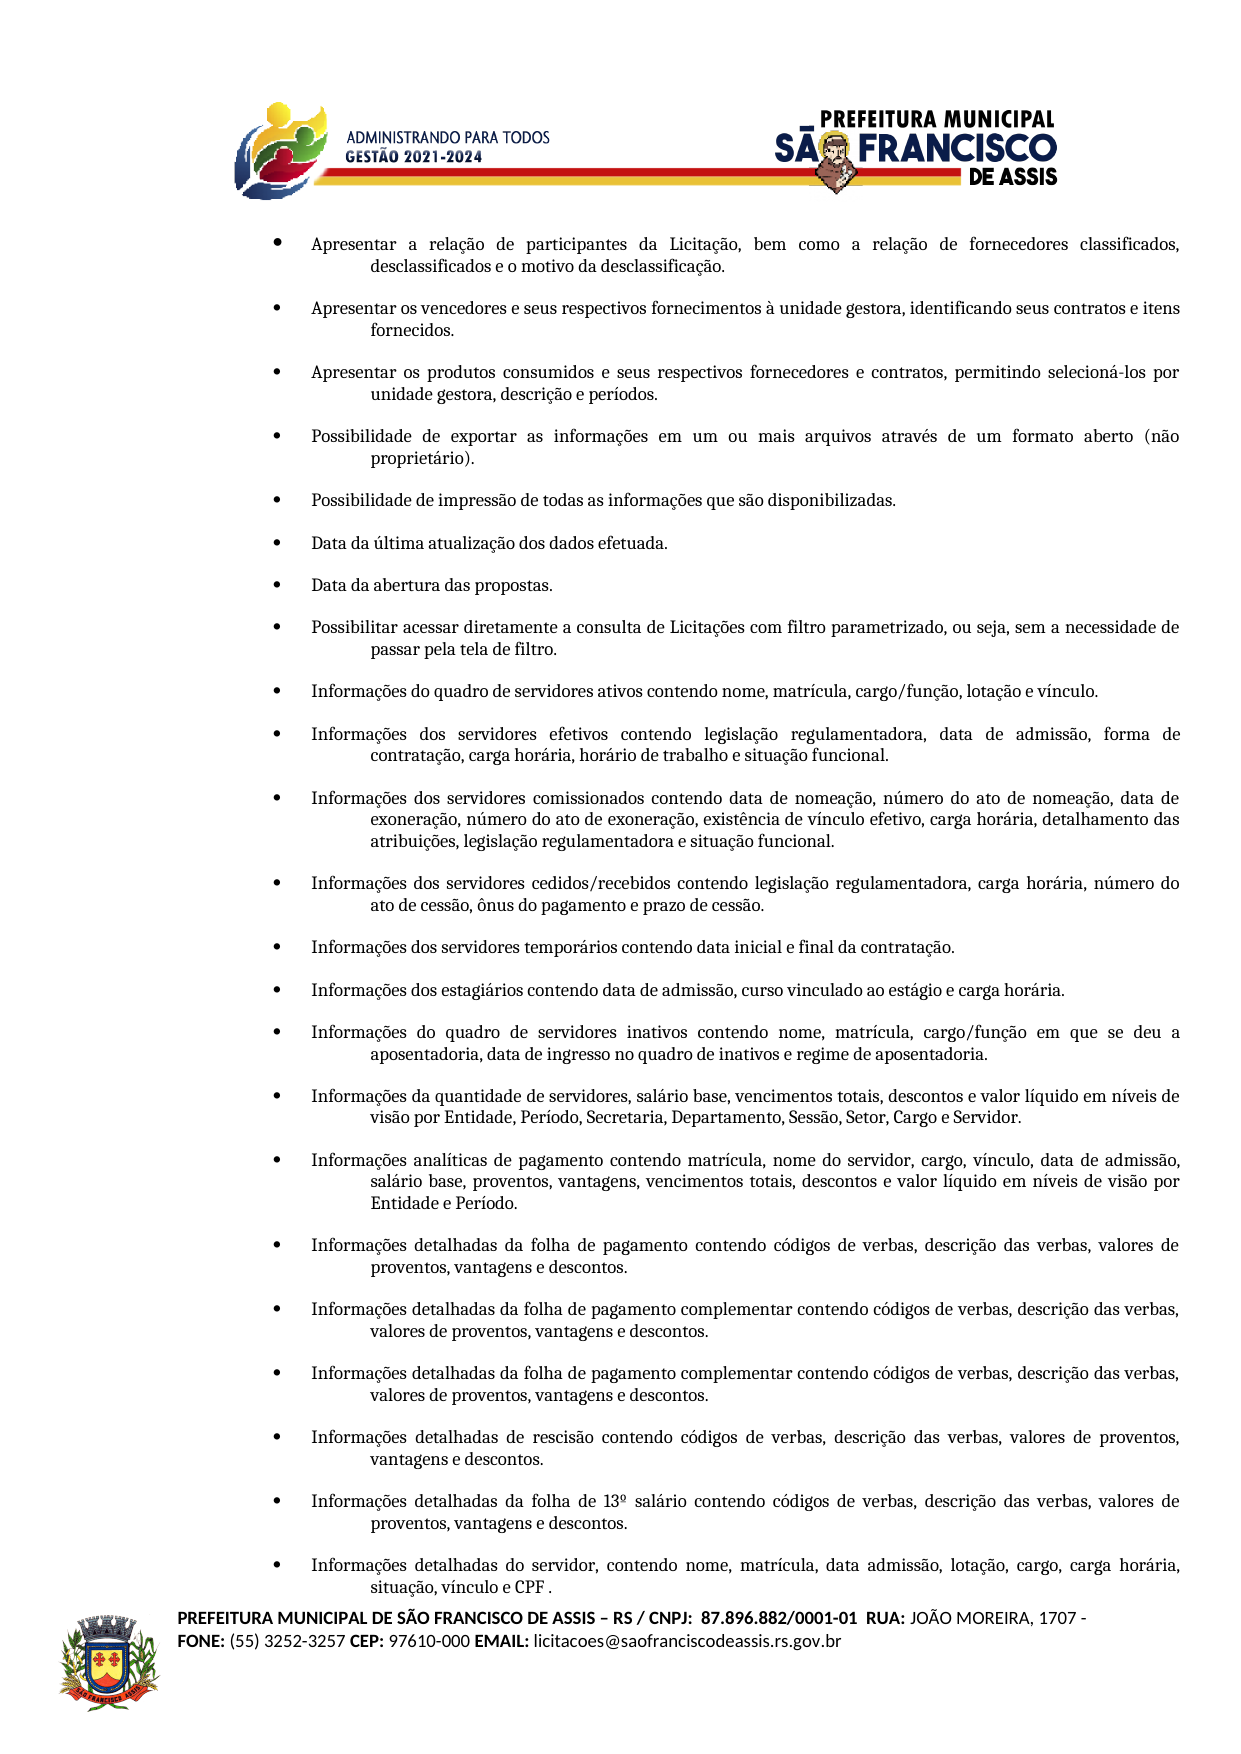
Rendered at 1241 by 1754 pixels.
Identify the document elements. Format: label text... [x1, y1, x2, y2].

list Possibilidade de exportar as informações em um ou mais arquivos através de um formato aberto (não proprietário). [274, 426, 1181, 469]
list Informações detalhadas do servidor, contendo nome, matrícula, data admissão, lotação, cargo, carga horária, situação, vínculo e CPF . [274, 1555, 1181, 1598]
list Data da última atualização dos dados efetuada. [274, 532, 1181, 554]
list Informações dos servidores comissionados contendo data de nomeação, número do ato de nomeação, data de exoneração, número do ato de exoneração, existência de vínculo efetivo, carga horária, detalhamento das atribuições, legislação regulamentadora e situação funcional. [274, 787, 1181, 852]
list Informações dos estagiários contendo data de admissão, curso vinculado ao estágio e carga horária. [274, 979, 1181, 1001]
list Informações analíticas de pagamento contendo matrícula, nome do servidor, cargo, vínculo, data de admissão, salário base, proventos, vantagens, vencimentos totais, descontos e valor líquido em níveis de visão por Entidade e Período. [274, 1149, 1181, 1214]
list Informações do quadro de servidores inativos contendo nome, matrícula, cargo/função em que se deu a aposentadoria, data de ingresso no quadro de inativos e regime de aposentadoria. [274, 1022, 1181, 1065]
list Informações detalhadas da folha de pagamento complementar contendo códigos de verbas, descrição das verbas, valores de proventos, vantagens e descontos. [274, 1363, 1181, 1406]
list Possibilidade de impressão de todas as informações que são disponibilizadas. [274, 490, 1181, 511]
list Informações detalhadas de rescisão contendo códigos de verbas, descrição das verbas, valores de proventos, vantagens e descontos. [274, 1427, 1181, 1470]
list Informações detalhadas da folha de pagamento complementar contendo códigos de verbas, descrição das verbas, valores de proventos, vantagens e descontos. [274, 1299, 1181, 1342]
list Informações dos servidores cedidos/recebidos contendo legislação regulamentadora, carga horária, número do ato de cessão, ônus do pagamento e prazo de cessão. [274, 873, 1181, 916]
list Data da abertura das propostas. [274, 574, 1181, 596]
list Informações dos servidores efetivos contendo legislação regulamentadora, data de admissão, forma de contratação, carga horária, horário de trabalho e situação funcional. [274, 723, 1181, 766]
list Informações detalhadas da folha de pagamento contendo códigos de verbas, descrição das verbas, valores de proventos, vantagens e descontos. [274, 1235, 1181, 1278]
list Informações da quantidade de servidores, salário base, vencimentos totais, descontos e valor líquido em níveis de visão por Entidade, Período, Secretaria, Departamento, Sessão, Setor, Cargo e Servidor. [274, 1086, 1181, 1129]
list Informações dos servidores temporários contendo data inicial e final da contratação. [274, 937, 1181, 958]
list Apresentar os vencedores e seus respectivos fornecimentos à unidade gestora, identificando seus contratos e itens fornecidos. [274, 298, 1181, 341]
list Informações detalhadas da folha de 13º salário contendo códigos de verbas, descrição das verbas, valores de proventos, vantagens e descontos. [274, 1491, 1181, 1534]
list Informações do quadro de servidores ativos contendo nome, matrícula, cargo/função, lotação e vínculo. [274, 681, 1181, 702]
list Possibilitar acessar diretamente a consulta de Licitações com filtro parametrizado, ou seja, sem a necessidade de passar pela tela de filtro. [274, 617, 1181, 660]
list Apresentar os produtos consumidos e seus respectivos fornecedores e contratos, permitindo selecioná-los por unidade gestora, descrição e períodos. [274, 362, 1181, 405]
list Apresentar a relação de participantes da Licitação, bem como a relação de fornecedores classificados, desclassificados e o motivo da desclassificação. [274, 234, 1181, 277]
